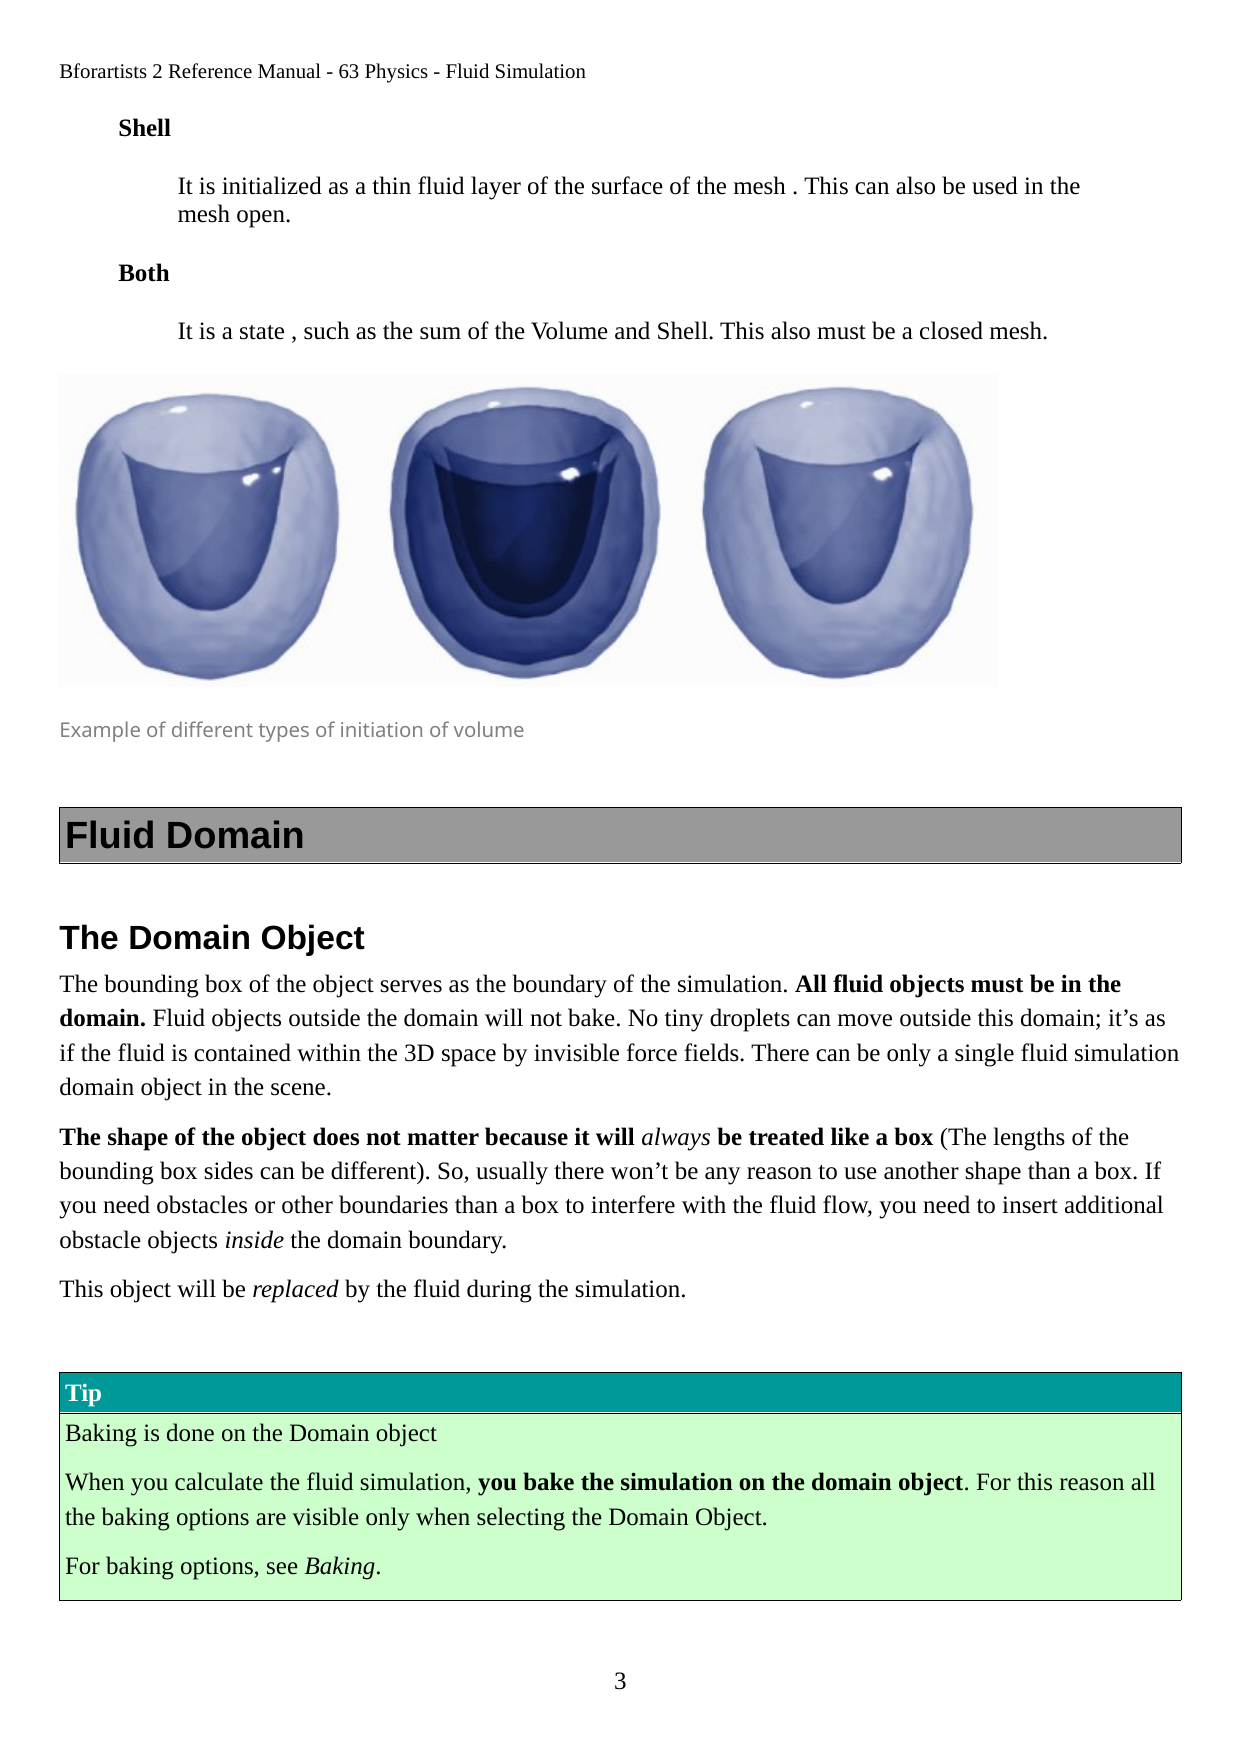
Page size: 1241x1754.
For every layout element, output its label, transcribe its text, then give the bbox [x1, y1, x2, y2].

subtitle The Domain Object [59, 918, 1181, 957]
list It is a state , such as the sum of the Volume and Shell. This also must be a closed mesh. [177, 316, 1122, 345]
table_header Tip [60, 1373, 1181, 1412]
list It is initialized as a thin fluid layer of the surface of the mesh . This can also be used in the mesh open. [177, 171, 1122, 228]
text This object will be replaced by the fluid during the simulation. [59, 1274, 1181, 1303]
text The bounding box of the object serves as the boundary of the simulation. All fluid objects must be in the domain. Fluid objects outside the domain will not bake. No tiny droplets can move outside this domain; it’s as if the fluid is contained within the 3D space by invisible force fields. There can be only a single fluid simulation domain object in the scene. [59, 969, 1181, 1101]
subtitle Shell [118, 113, 1122, 141]
text The shape of the object does not matter because it will always be treated like a box (The lengths of the bounding box sides can be different). So, usually there won’t be any reason to use another shape than a box. If you need obstacles or other boundaries than a box to interfere with the fluid flow, you need to insert additional obstacle objects inside the domain boundary. [59, 1122, 1181, 1254]
table_cell Baking is done on the Domain object When you calculate the fluid simulation, you bake the simulation on the domain object. For this reason all the baking options are visible only when selecting the Domain Object. For baking options, see Baking. [60, 1414, 1181, 1600]
text Example of different types of initiation of volume [59, 712, 1181, 744]
subtitle Both [118, 258, 1122, 287]
table_header Fluid Domain [60, 808, 1181, 862]
picture [59, 374, 997, 687]
